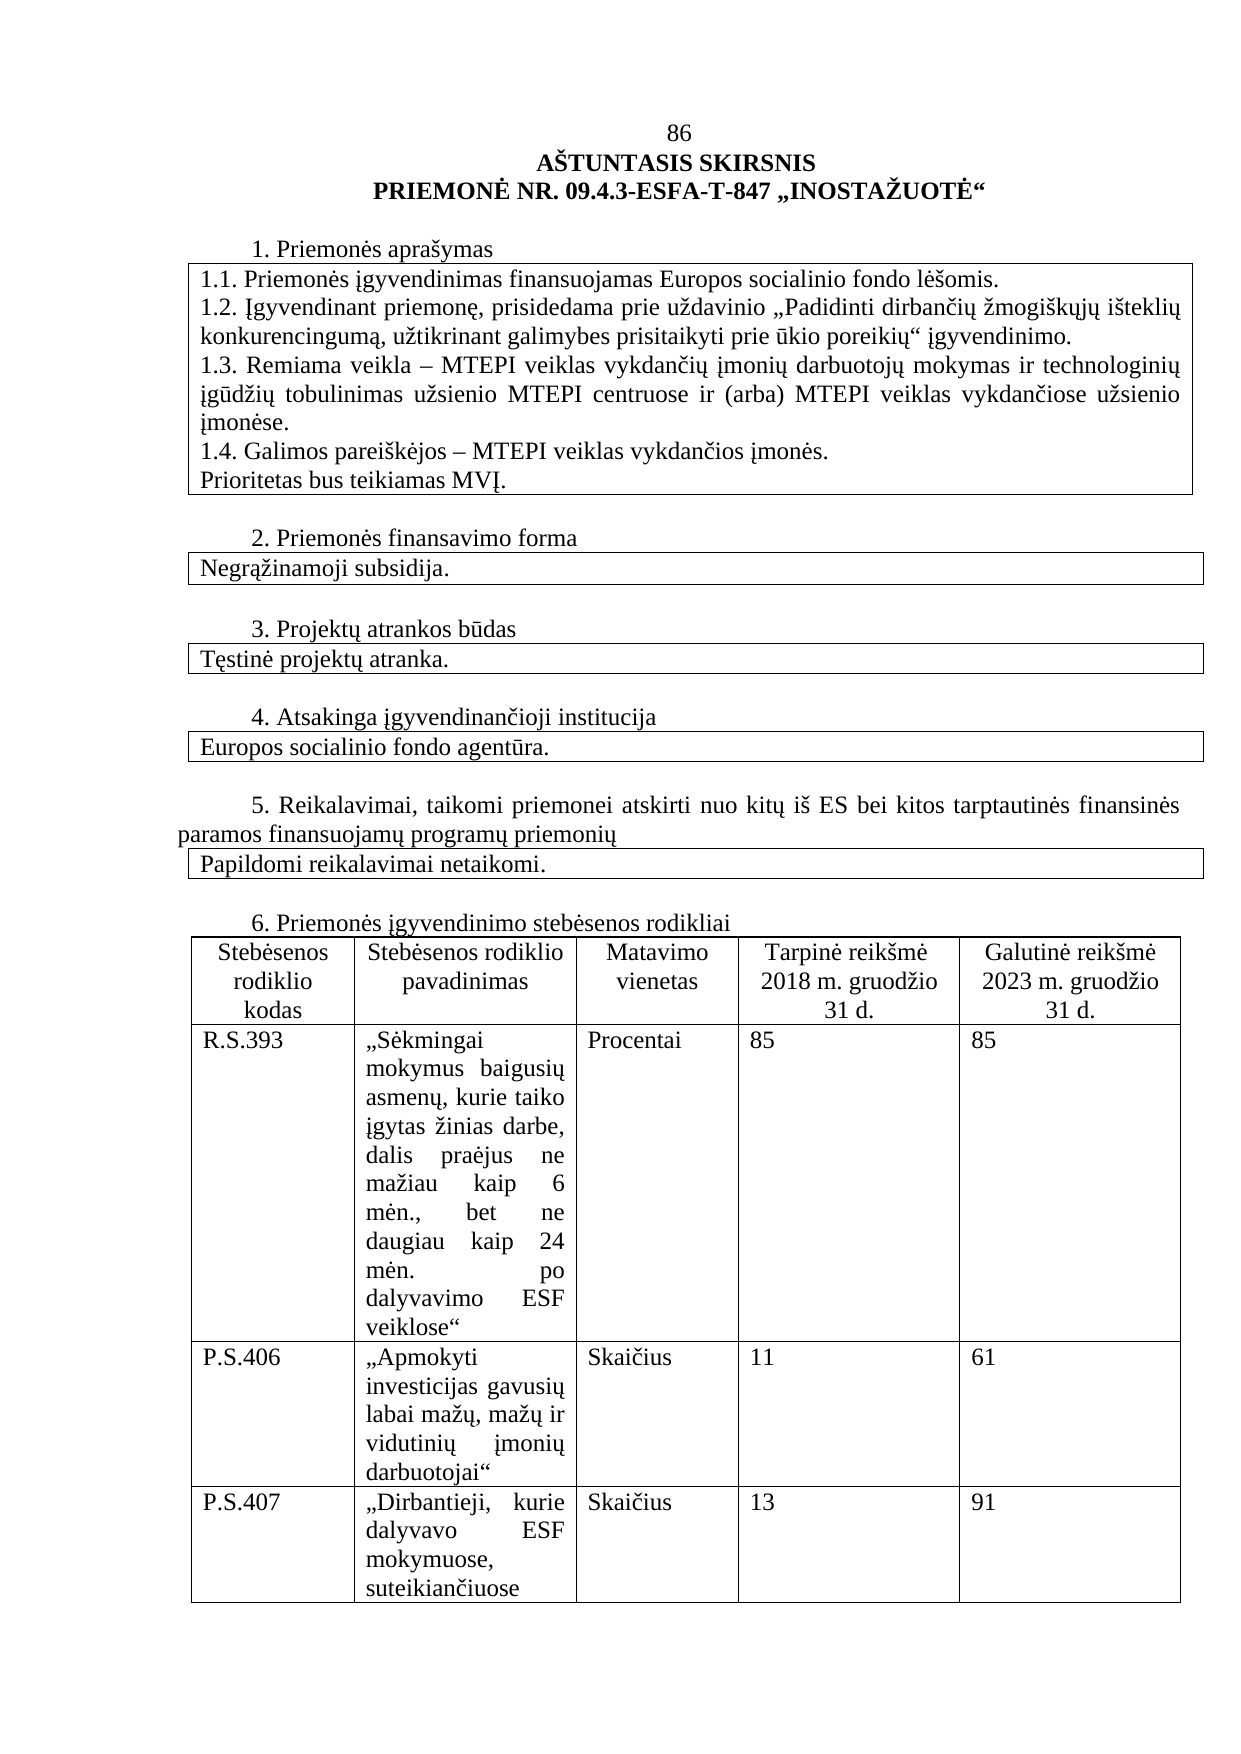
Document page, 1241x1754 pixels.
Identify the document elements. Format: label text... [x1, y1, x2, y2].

table_header Galutinė reikšmė 2023 m. gruodžio 31 d. [960, 938, 1180, 1024]
text PRIEMONĖ NR. 09.4.3-ESFA-T-847 „inoSTAŽUOTĖ“ [177, 176, 1181, 205]
table_cell 91 [960, 1487, 1180, 1602]
text 1. Priemonės aprašymas [177, 234, 1181, 263]
table_cell 61 [960, 1342, 1180, 1486]
table_cell Procentai [577, 1025, 738, 1341]
table_cell 85 [960, 1025, 1180, 1341]
text AŠTUNTASIS SKIRSNIS [177, 148, 1181, 176]
table_cell P.S.407 [192, 1487, 354, 1602]
table_header Tęstinė projektų atranka. [189, 644, 1203, 672]
table_cell „Dirbantieji, kurie dalyvavo ESF mokymuose, suteikiančiuose [355, 1487, 576, 1602]
table_cell „Apmokyti investicijas gavusių labai mažų, mažų ir vidutinių įmonių darbuotojai“ [355, 1342, 576, 1486]
table_header Europos socialinio fondo agentūra. [189, 732, 1203, 761]
table_header Tarpinė reikšmė 2018 m. gruodžio 31 d. [739, 938, 959, 1024]
table_header Papildomi reikalavimai netaikomi. [189, 849, 1203, 878]
table_header Matavimo vienetas [577, 938, 738, 1024]
text 3. Projektų atrankos būdas [177, 614, 1181, 643]
table_header Stebėsenos rodiklio kodas [192, 938, 354, 1024]
table_cell P.S.406 [192, 1342, 354, 1486]
table_cell 85 [739, 1025, 959, 1341]
table_cell Skaičius [577, 1487, 738, 1602]
text 5. Reikalavimai, taikomi priemonei atskirti nuo kitų iš ES bei kitos tarptautinės finansinės paramos finansuojamų programų priemonių [177, 791, 1181, 848]
text 4. Atsakinga įgyvendinančioji institucija [177, 702, 1181, 731]
table_cell Skaičius [577, 1342, 738, 1486]
text 2. Priemonės finansavimo forma [177, 523, 1181, 552]
table_cell 13 [739, 1487, 959, 1602]
table_header 1.1. Priemonės įgyvendinimas finansuojamas Europos socialinio fondo lėšomis. [189, 264, 1192, 292]
table_cell 1.4. Galimos pareiškėjos – MTEPI veiklas vykdančios įmonės. Prioritetas bus teikiamas MVĮ. [189, 436, 1192, 494]
table_cell 1.2. Įgyvendinant priemonę, prisidedama prie uždavinio „Padidinti dirbančių žmogiškųjų išteklių konkurencingumą, užtikrinant galimybes prisitaikyti prie ūkio poreikių“ įgyvendinimo. [189, 293, 1192, 350]
text 6. Priemonės įgyvendinimo stebėsenos rodikliai [177, 908, 1181, 936]
table_cell 1.3. Remiama veikla – MTEPI veiklas vykdančių įmonių darbuotojų mokymas ir technologinių įgūdžių tobulinimas užsienio MTEPI centruose ir (arba) MTEPI veiklas vykdančiose užsienio įmonėse. [189, 350, 1192, 436]
table_header Stebėsenos rodiklio pavadinimas [355, 938, 576, 1024]
table_cell R.S.393 [192, 1025, 354, 1341]
table_header Negrąžinamoji subsidija. [189, 553, 1203, 584]
table_cell 11 [739, 1342, 959, 1486]
table_cell „Sėkmingai mokymus baigusių asmenų, kurie taiko įgytas žinias darbe, dalis praėjus ne mažiau kaip 6 mėn., bet ne daugiau kaip 24 mėn. po dalyvavimo ESF veiklose“ [355, 1025, 576, 1341]
